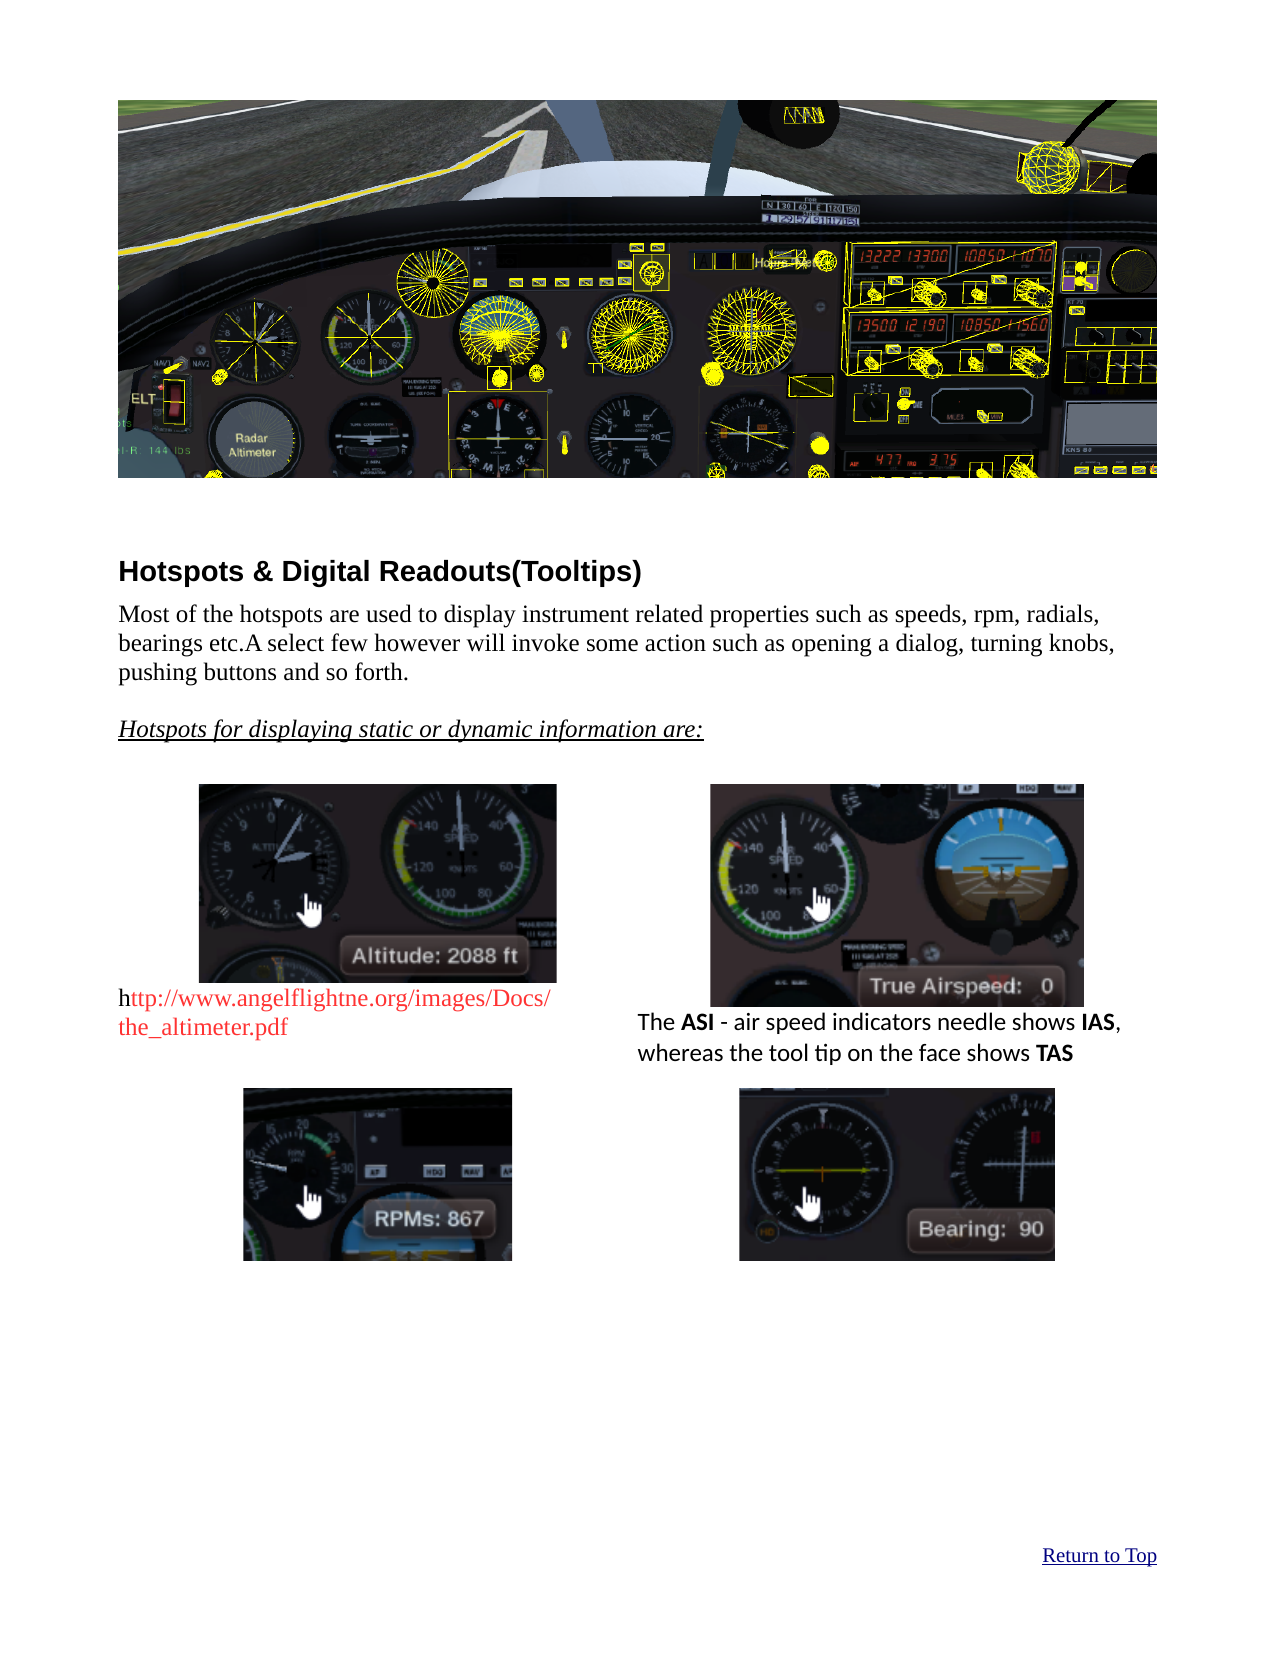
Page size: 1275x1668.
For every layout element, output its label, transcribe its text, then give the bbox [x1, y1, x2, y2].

text Most of the hotspots are used to display instrument related properties such as speeds, rpm, radials, bearings etc.A select few however will invoke some action such as opening a dialog, turning knobs, pushing buttons and so forth. [118, 599, 1157, 686]
table_cell The ASI - air speed indicators needle shows IAS, whereas the tool tip on the face shows TAS [638, 785, 1157, 1088]
table_cell [638, 1088, 1157, 1346]
picture [198, 784, 557, 983]
table_cell [118, 1088, 637, 1346]
table_cell http://www.angelflightne.org/images/Docs/the_altimeter.pdf [118, 785, 637, 1088]
subtitle Hotspots & Digital Readouts(Tooltips) [118, 553, 1157, 587]
picture [118, 100, 1157, 478]
table_header [638, 756, 1157, 784]
picture [243, 1088, 513, 1261]
table_header [118, 756, 637, 784]
picture [710, 784, 1084, 1007]
picture [739, 1088, 1055, 1261]
text Hotspots for displaying static or dynamic information are: [118, 714, 1157, 743]
